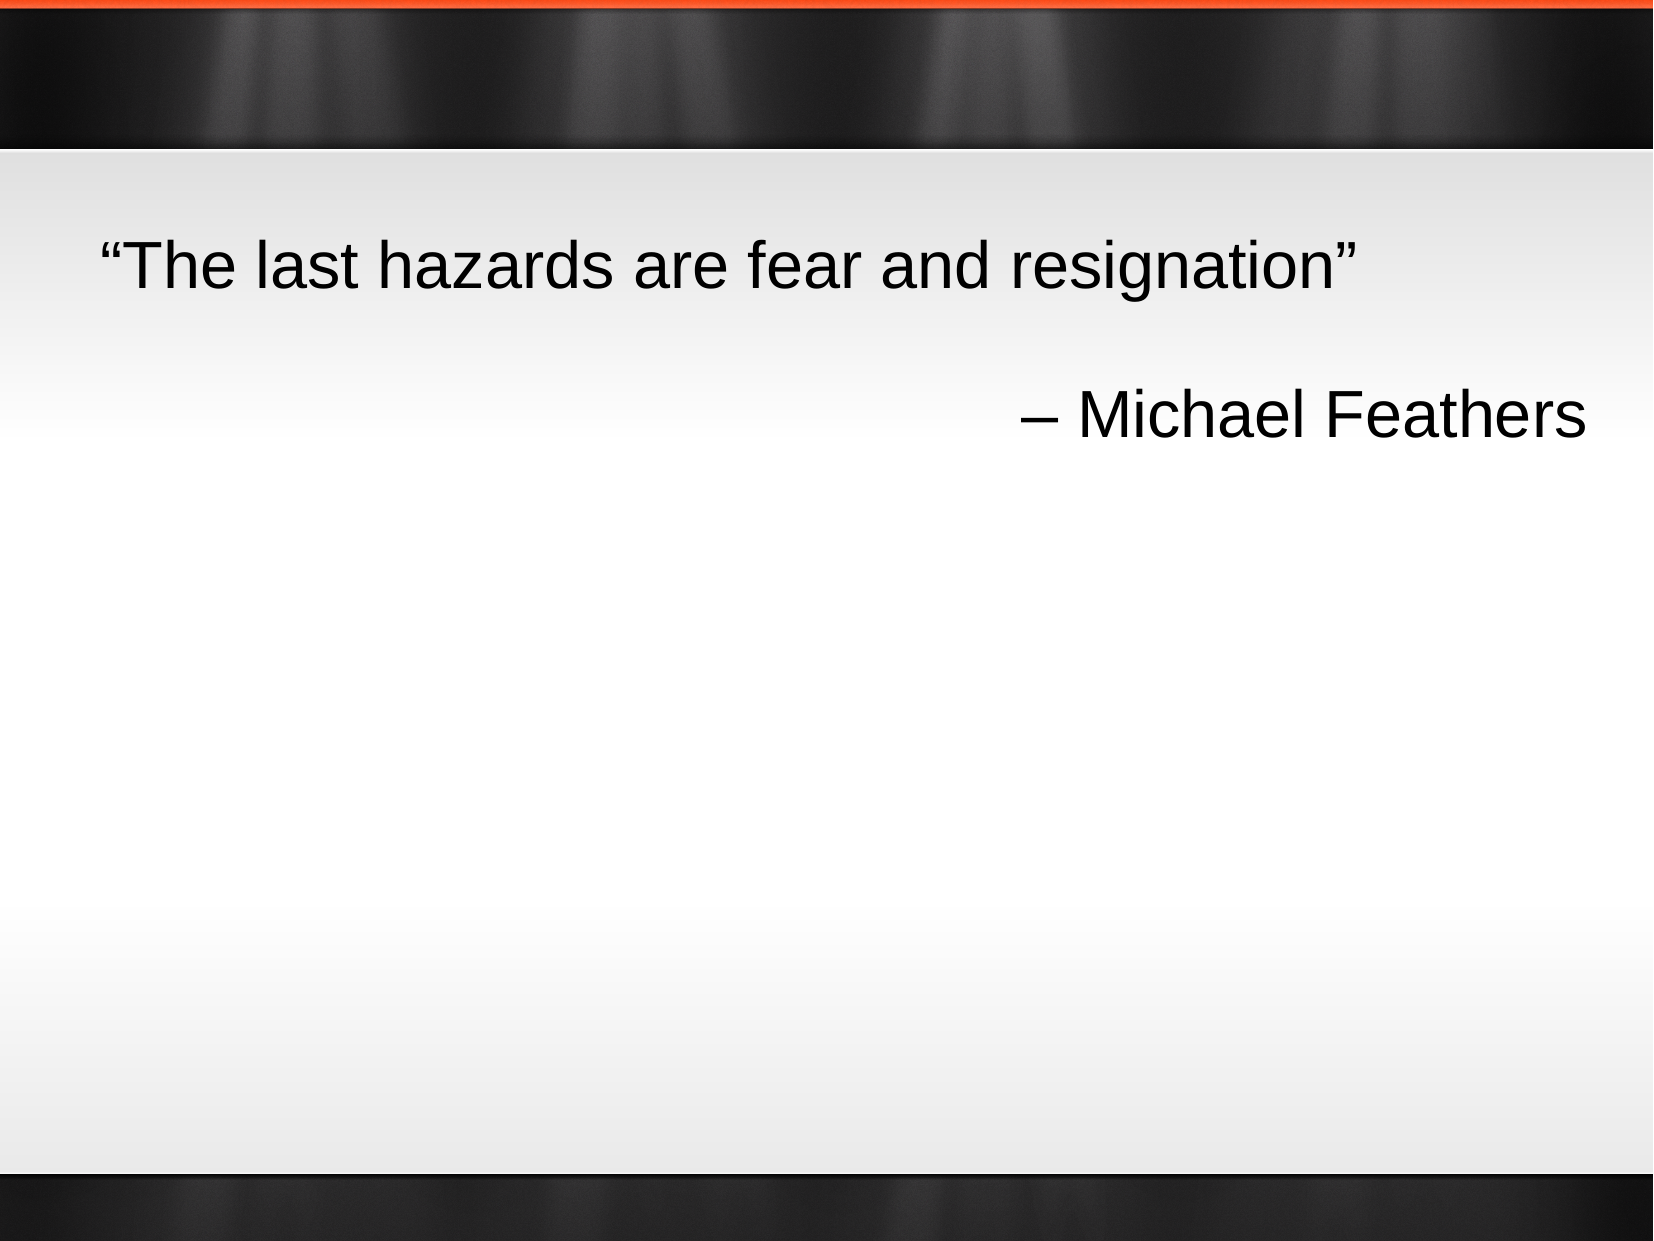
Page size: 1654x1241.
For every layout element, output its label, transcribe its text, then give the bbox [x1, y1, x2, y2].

picture [0, 0, 1653, 1241]
subtitle “The last hazards are fear and resignation” – Michael Feathers [100, 6, 1588, 1125]
